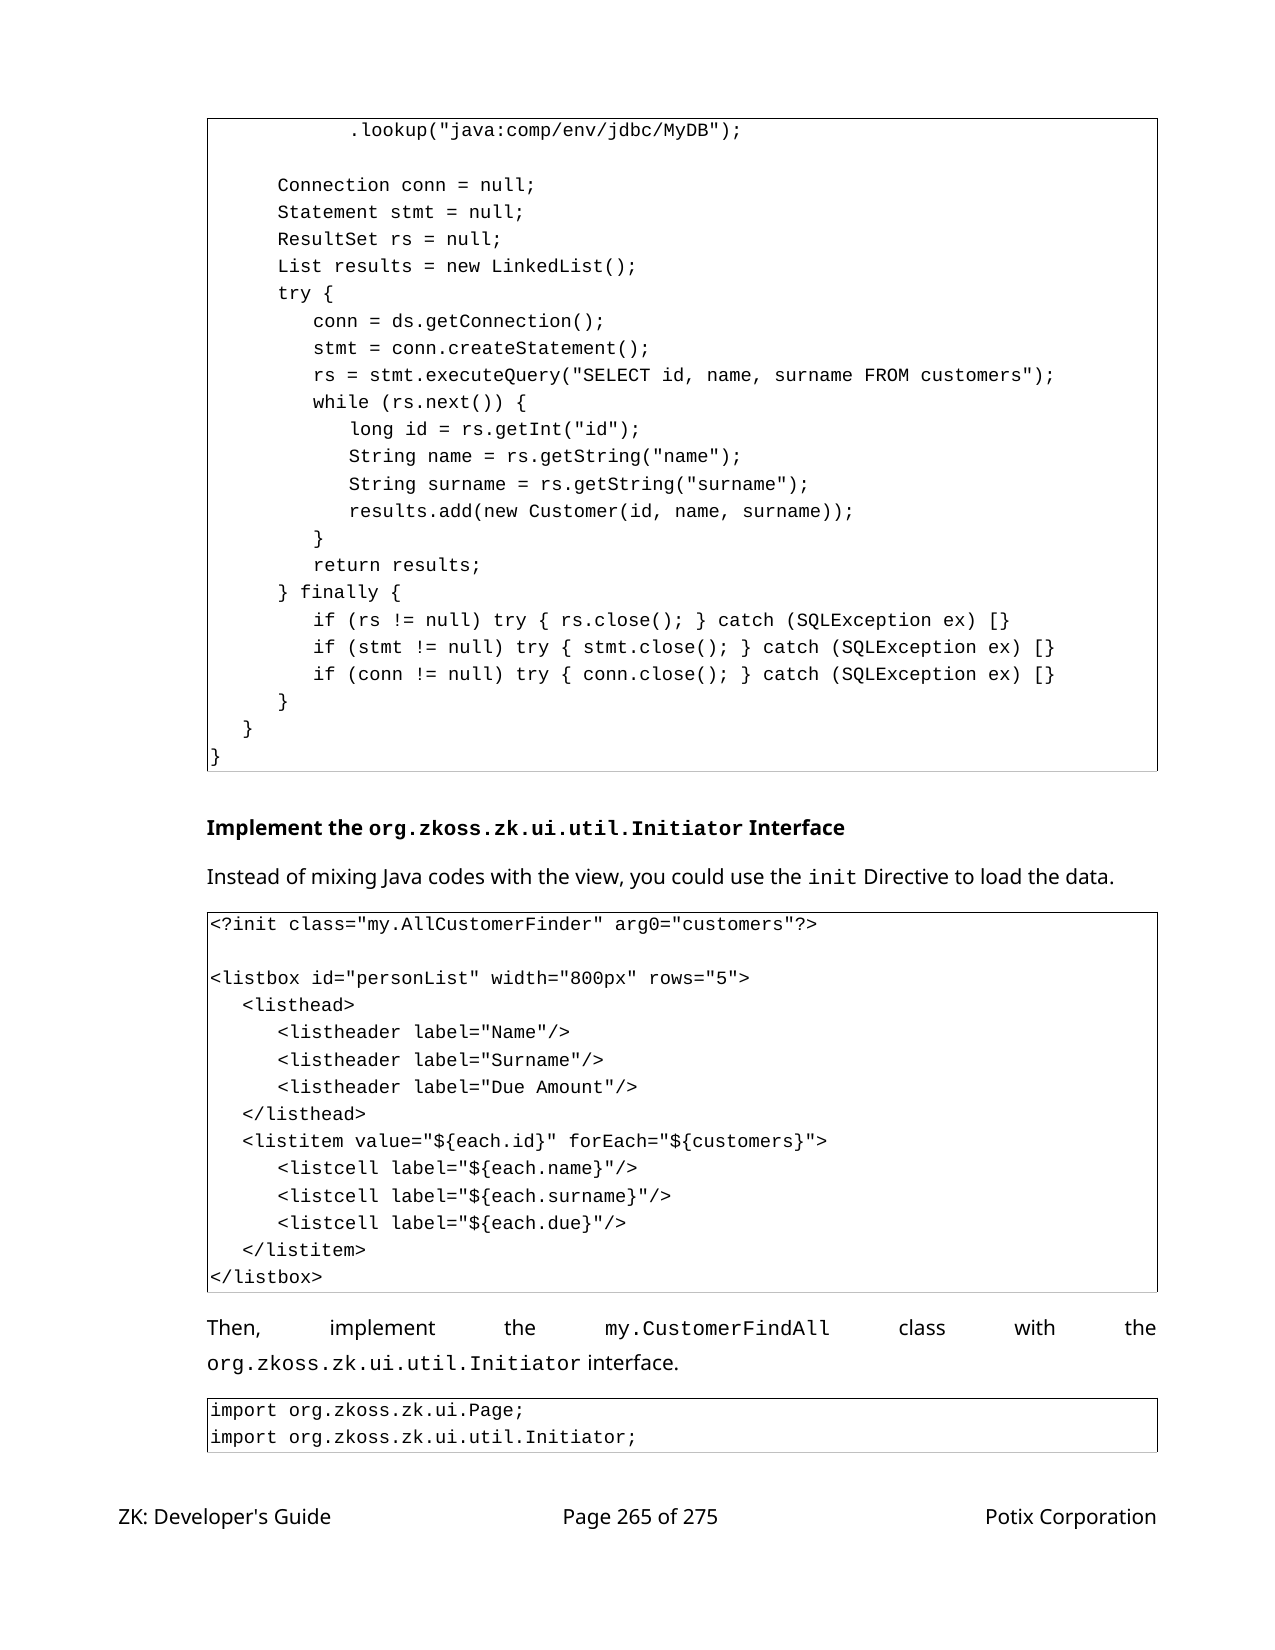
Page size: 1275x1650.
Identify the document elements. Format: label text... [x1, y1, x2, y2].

text <listitem value="${each.id}" forEach="${customers}"> [208, 1129, 1157, 1153]
text results.add(new Customer(id, name, surname)); [208, 499, 1157, 523]
text conn = ds.getConnection(); [208, 308, 1157, 333]
text if (stmt != null) try { stmt.close(); } catch (SQLException ex) [} [208, 635, 1157, 659]
text <listcell label="${each.due}"/> [208, 1211, 1157, 1235]
text .lookup("java:comp/env/jdbc/MyDB"); [208, 119, 1157, 142]
text } [208, 716, 1157, 741]
text </listbox> [208, 1265, 1157, 1292]
text } finally { [208, 580, 1157, 604]
text if (rs != null) try { rs.close(); } catch (SQLException ex) [} [208, 607, 1157, 632]
text long id = rs.getInt("id"); [208, 417, 1157, 441]
text } [208, 743, 1157, 771]
text import org.zkoss.zk.ui.util.Initiator; [208, 1425, 1157, 1452]
text <listcell label="${each.surname}"/> [208, 1183, 1157, 1208]
text List results = new LinkedList(); [208, 254, 1157, 278]
text String name = rs.getString("name"); [208, 444, 1157, 469]
text return results; [208, 553, 1157, 577]
text <listcell label="${each.name}"/> [208, 1156, 1157, 1181]
text while (rs.next()) { [208, 390, 1157, 414]
text <listhead> [208, 993, 1157, 1017]
text <listheader label="Name"/> [208, 1020, 1157, 1044]
text ResultSet rs = null; [208, 227, 1157, 251]
text rs = stmt.executeQuery("SELECT id, name, surname FROM customers"); [208, 363, 1157, 387]
text if (conn != null) try { conn.close(); } catch (SQLException ex) [} [208, 662, 1157, 686]
text <listbox id="personList" width="800px" rows="5"> [208, 966, 1157, 990]
text try { [208, 281, 1157, 306]
subtitle Implement the org.zkoss.zk.ui.util.Initiator Interface [207, 813, 1157, 842]
text </listitem> [208, 1238, 1157, 1262]
text stmt = conn.createStatement(); [208, 336, 1157, 360]
text Then, implement the my.CustomerFindAll class with the org.zkoss.zk.ui.util.Initiator interface. [207, 1313, 1157, 1377]
text } [208, 526, 1157, 550]
text String surname = rs.getString("surname"); [208, 472, 1157, 496]
text </listhead> [208, 1102, 1157, 1126]
text <?init class="my.AllCustomerFinder" arg0="customers"?> [208, 913, 1157, 936]
text Statement stmt = null; [208, 200, 1157, 224]
text Connection conn = null; [208, 172, 1157, 197]
text import org.zkoss.zk.ui.Page; [208, 1399, 1157, 1422]
text } [208, 689, 1157, 713]
text <listheader label="Surname"/> [208, 1047, 1157, 1072]
text Instead of mixing Java codes with the view, you could use the init Directive to load the data. [207, 862, 1157, 891]
text <listheader label="Due Amount"/> [208, 1075, 1157, 1099]
